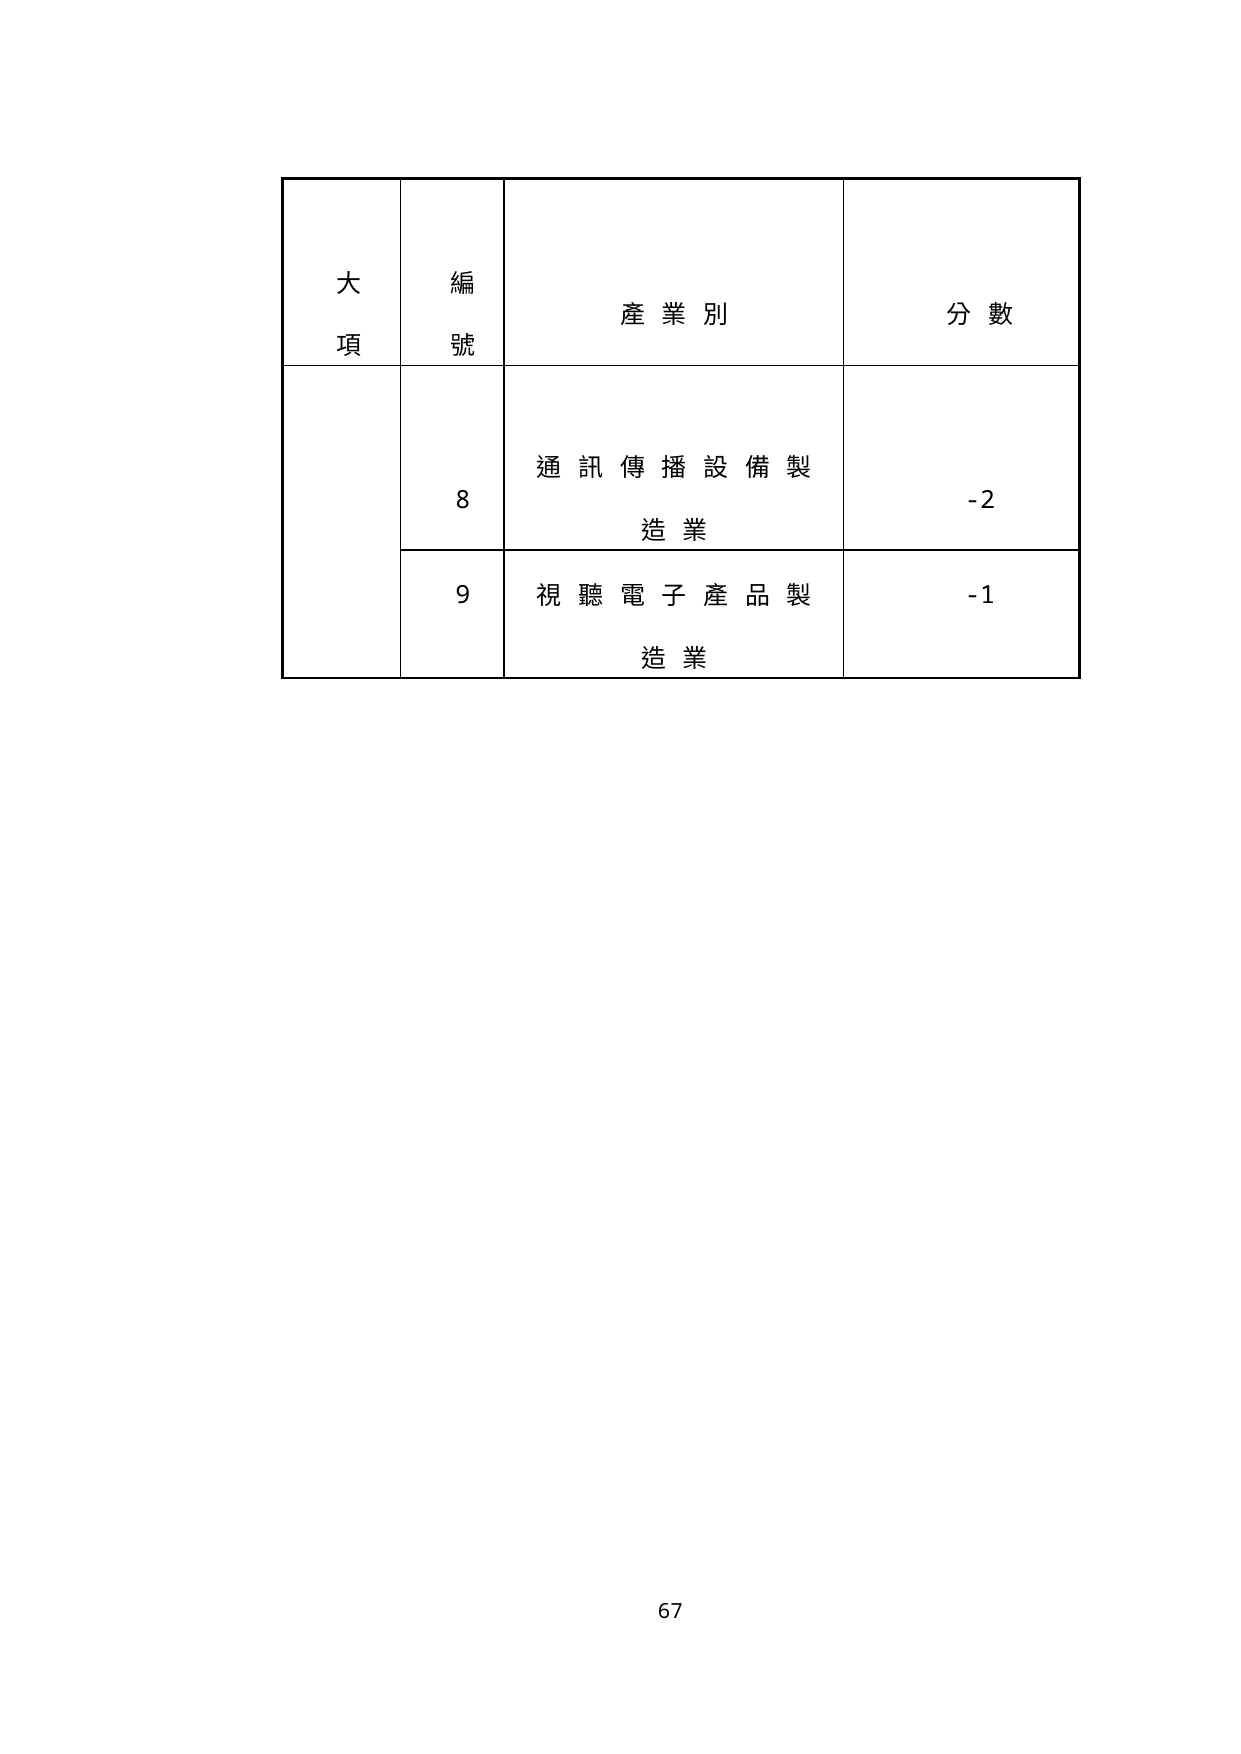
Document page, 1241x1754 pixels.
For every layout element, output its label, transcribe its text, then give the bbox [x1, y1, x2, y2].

table_cell [284, 366, 400, 677]
table_header 產業別 [505, 180, 843, 365]
table_header 大項 [284, 180, 400, 365]
table_cell -2 [844, 366, 1078, 549]
table_cell 通訊傳播設備製造業 [505, 366, 843, 549]
table_header 分數 [844, 180, 1078, 365]
table_cell -1 [844, 551, 1078, 677]
table_header 編號 [401, 180, 503, 365]
table_cell 9 [401, 551, 503, 677]
table_cell 8 [401, 366, 503, 549]
table_cell 視聽電子產品製造業 [505, 551, 843, 677]
